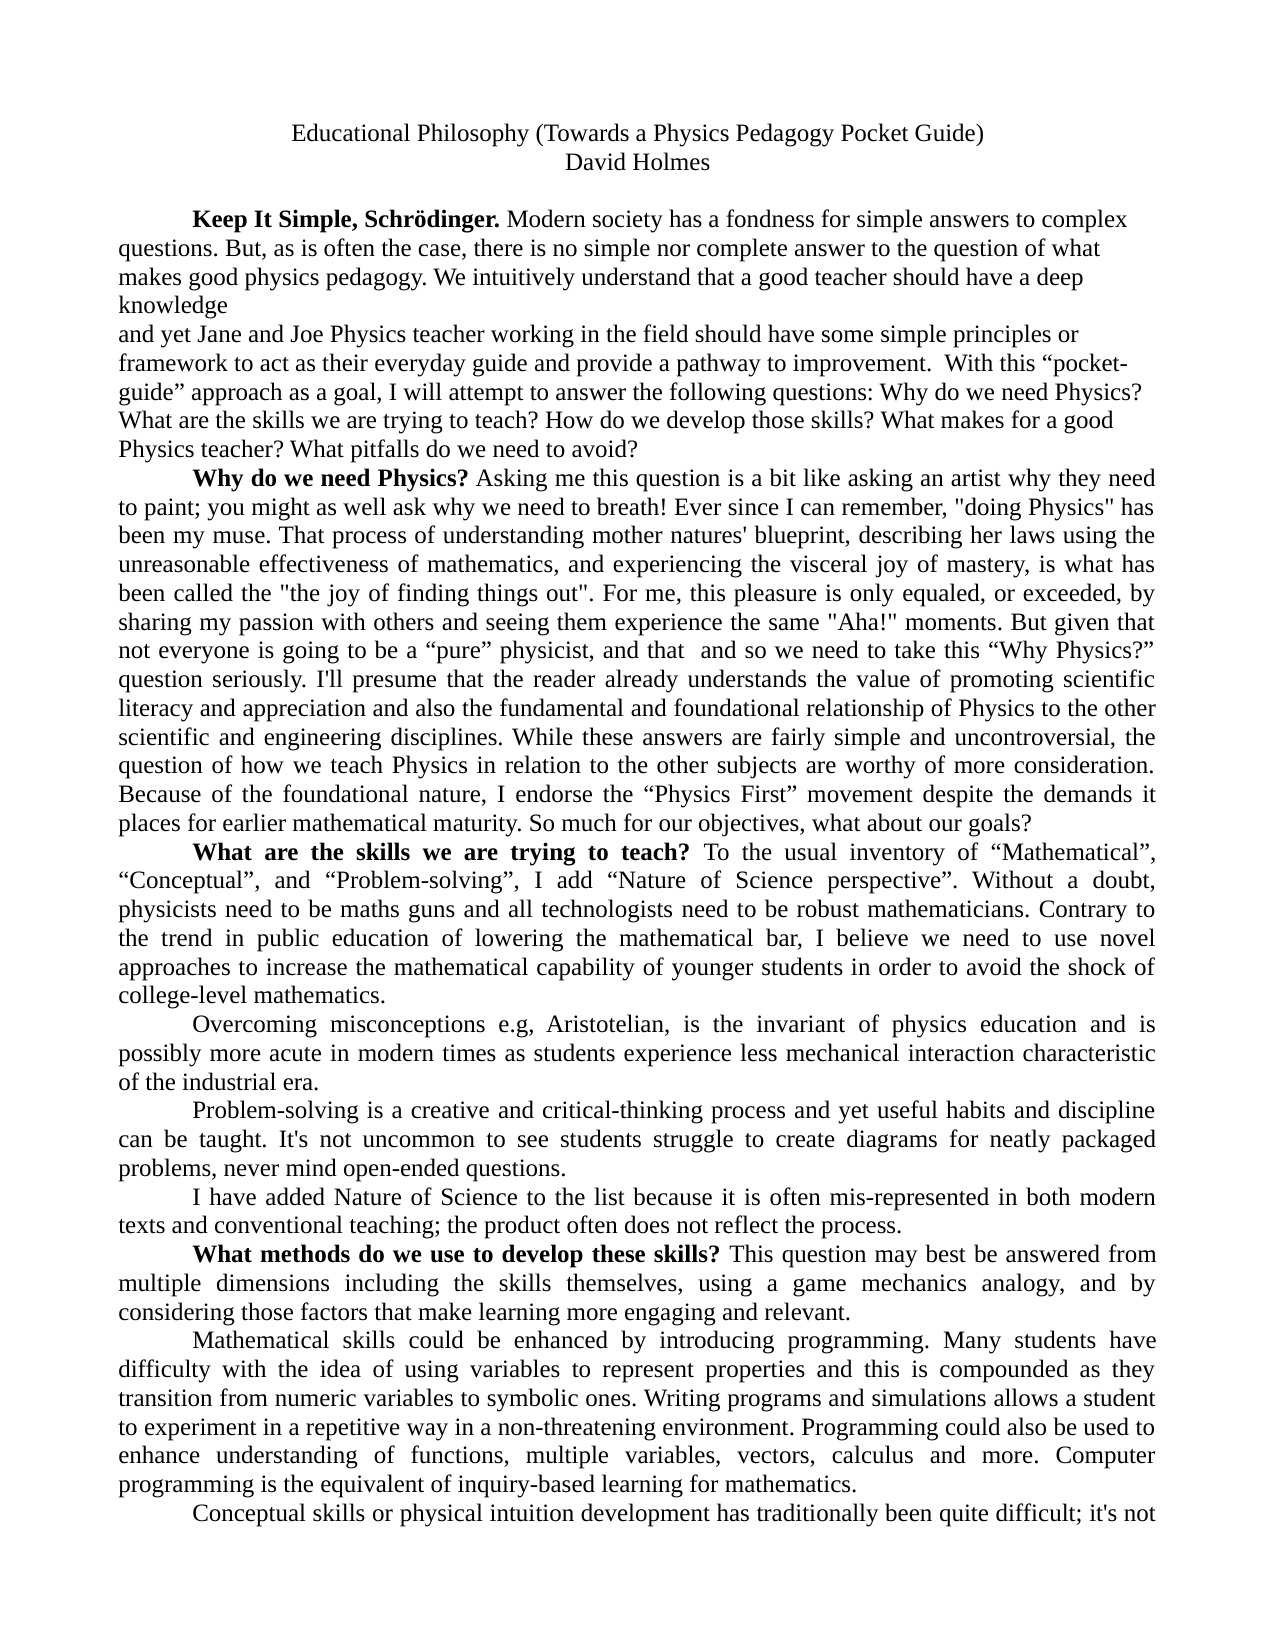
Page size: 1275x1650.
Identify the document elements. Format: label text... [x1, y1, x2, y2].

text Problem-solving is a creative and critical-thinking process and yet useful habits and discipline can be taught. It's not uncommon to see students struggle to create diagrams for neatly packaged problems, never mind open-ended questions. [118, 1096, 1157, 1182]
text What methods do we use to develop these skills? This question may best be answered from multiple dimensions including the skills themselves, using a game mechanics analogy, and by considering those factors that make learning more engaging and relevant. [118, 1239, 1157, 1326]
text Educational Philosophy (Towards a Physics Pedagogy Pocket Guide) [118, 118, 1157, 147]
text I have added Nature of Science to the list because it is often mis-represented in both modern texts and conventional teaching; the product often does not reflect the process. [118, 1182, 1157, 1239]
text David Holmes [118, 147, 1157, 176]
text Mathematical skills could be enhanced by introducing programming. Many students have difficulty with the idea of using variables to represent properties and this is compounded as they transition from numeric variables to symbolic ones. Writing programs and simulations allows a student to experiment in a repetitive way in a non-threatening environment. Programming could also be used to enhance understanding of functions, multiple variables, vectors, calculus and more. Computer programming is the equivalent of inquiry-based learning for mathematics. [118, 1326, 1157, 1498]
text Keep It Simple, Schrödinger. Modern society has a fondness for simple answers to complex questions. But, as is often the case, there is no simple nor complete answer to the question of what makes good physics pedagogy. We intuitively understand that a good teacher should have a deep knowledge [118, 204, 1157, 319]
text Conceptual skills or physical intuition development has traditionally been quite difficult; it's not [118, 1498, 1157, 1527]
text Why do we need Physics? Asking me this question is a bit like asking an artist why they need to paint; you might as well ask why we need to breath! Ever since I can remember, "doing Physics" has been my muse. That process of understanding mother natures' blueprint, describing her laws using the unreasonable effectiveness of mathematics, and experiencing the visceral joy of mastery, is what has been called the "the joy of finding things out". For me, this pleasure is only equaled, or exceeded, by sharing my passion with others and seeing them experience the same "Aha!" moments. But given that not everyone is going to be a “pure” physicist, and that and so we need to take this “Why Physics?” question seriously. I'll presume that the reader already understands the value of promoting scientific literacy and appreciation and also the fundamental and foundational relationship of Physics to the other scientific and engineering disciplines. While these answers are fairly simple and uncontroversial, the question of how we teach Physics in relation to the other subjects are worthy of more consideration. Because of the foundational nature, I endorse the “Physics First” movement despite the demands it places for earlier mathematical maturity. So much for our objectives, what about our goals? [118, 463, 1157, 837]
text Overcoming misconceptions e.g, Aristotelian, is the invariant of physics education and is possibly more acute in modern times as students experience less mechanical interaction characteristic of the industrial era. [118, 1009, 1157, 1096]
text and yet Jane and Joe Physics teacher working in the field should have some simple principles or framework to act as their everyday guide and provide a pathway to improvement. With this “pocket-guide” approach as a goal, I will attempt to answer the following questions: Why do we need Physics? What are the skills we are trying to teach? How do we develop those skills? What makes for a good Physics teacher? What pitfalls do we need to avoid? [118, 319, 1157, 463]
text What are the skills we are trying to teach? To the usual inventory of “Mathematical”, “Conceptual”, and “Problem-solving”, I add “Nature of Science perspective”. Without a doubt, physicists need to be maths guns and all technologists need to be robust mathematicians. Contrary to the trend in public education of lowering the mathematical bar, I believe we need to use novel approaches to increase the mathematical capability of younger students in order to avoid the shock of college-level mathematics. [118, 837, 1157, 1009]
